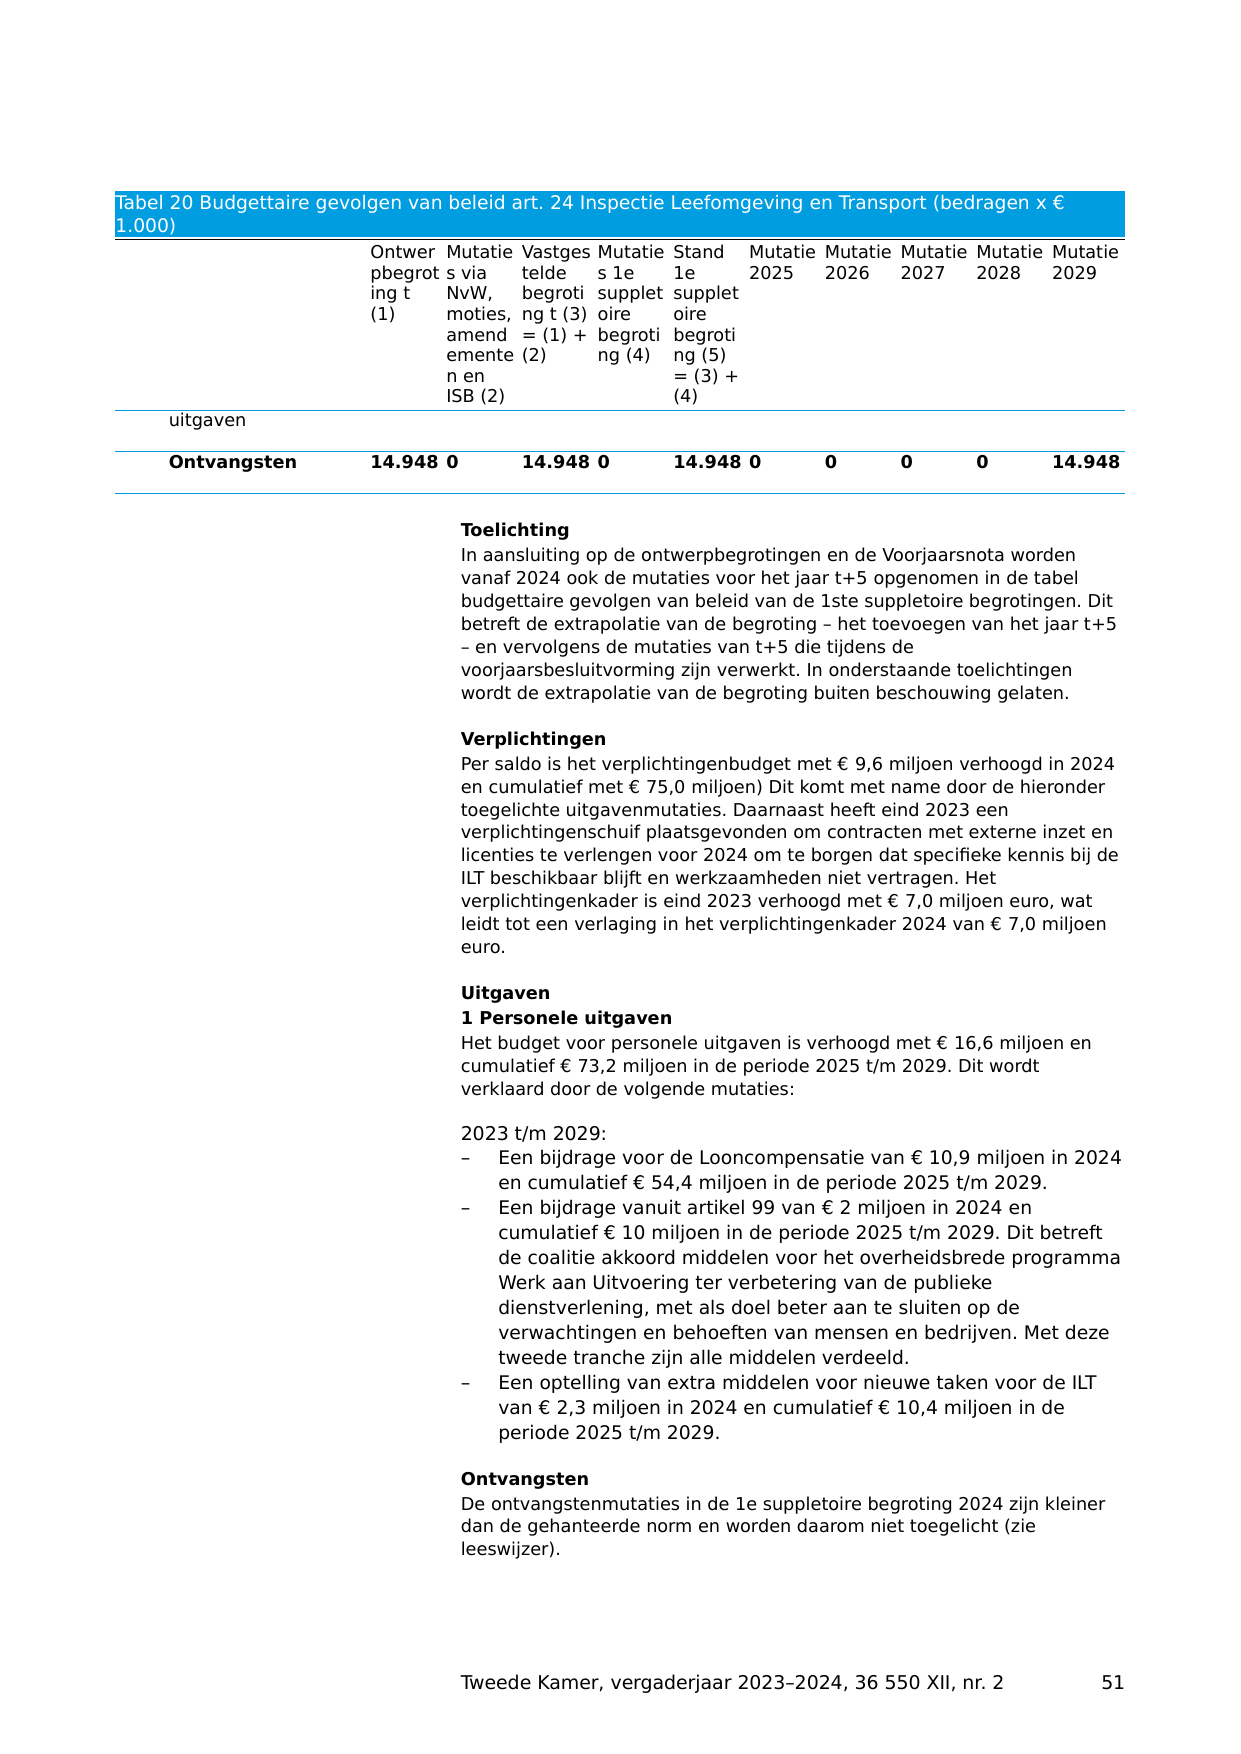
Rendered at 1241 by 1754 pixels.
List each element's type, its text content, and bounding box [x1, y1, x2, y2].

text In aansluiting op de ontwerpbegrotingen en de Voorjaarsnota worden vanaf 2024 ook de mutaties voor het jaar t+5 opgenomen in de tabel budgettaire gevolgen van beleid van de 1ste suppletoire begrotingen. Dit betreft de extrapolatie van de begroting – het toevoegen van het jaar t+5 – en vervolgens de mutaties van t+5 die tijdens de voorjaarsbesluitvorming zijn verwerkt. In onderstaande toelichtingen wordt de extrapolatie van de begroting buiten beschouwing gelaten. [461, 543, 1125, 704]
table_cell Mutaties via NvW, moties, amendementen en ISB (2) [443, 240, 519, 410]
table_cell [519, 431, 594, 451]
table_cell [973, 431, 1049, 451]
text Het budget voor personele uitgaven is verhoogd met € 16,6 miljoen en cumulatief € 73,2 miljoen in de periode 2025 t/m 2029. Dit wordt verklaard door de volgende mutaties: [461, 1031, 1125, 1100]
table_cell Ontvangsten [166, 452, 367, 472]
table_cell [367, 411, 443, 431]
table_cell 0 [443, 452, 519, 472]
table_cell [166, 473, 367, 493]
table_cell Mutatie 2029 [1049, 240, 1125, 410]
table_cell [367, 473, 443, 493]
table_cell [1049, 411, 1125, 431]
table_cell Mutatie 2028 [973, 240, 1049, 410]
table_cell 0 [822, 452, 897, 472]
table_cell [115, 431, 166, 451]
table_cell [898, 411, 973, 431]
table_cell [973, 411, 1049, 431]
table_cell 14.948 [1049, 452, 1125, 472]
table_cell [367, 431, 443, 451]
table_cell 0 [973, 452, 1049, 472]
table_cell 14.948 [367, 452, 443, 472]
table_cell [595, 431, 670, 451]
table_cell [443, 411, 519, 431]
table_cell [746, 411, 822, 431]
table_cell [519, 473, 594, 493]
text 2023 t/m 2029: [461, 1123, 1125, 1145]
table_cell [595, 411, 670, 431]
table_cell [115, 452, 166, 472]
table_cell [166, 240, 367, 410]
table_cell uitgaven [166, 411, 367, 431]
table_cell [595, 473, 670, 493]
table_cell Mutatie 2027 [898, 240, 973, 410]
table_cell 0 [898, 452, 973, 472]
table_cell 0 [595, 452, 670, 472]
table_cell [670, 431, 746, 451]
text De ontvangstenmutaties in de 1e suppletoire begroting 2024 zijn kleiner dan de gehanteerde norm en worden daarom niet toegelicht (zie leeswijzer). [461, 1492, 1125, 1560]
table_cell Mutatie 2025 [746, 240, 822, 410]
table_cell [822, 411, 897, 431]
table_cell [898, 473, 973, 493]
table_cell [443, 473, 519, 493]
table_cell 14.948 [670, 452, 746, 472]
table_cell 0 [746, 452, 822, 472]
table_cell [443, 431, 519, 451]
text Verplichtingen [461, 727, 1125, 750]
table_cell Stand 1e suppletoire begroting (5) = (3) + (4) [670, 240, 746, 410]
text Uitgaven [461, 981, 1125, 1004]
table_cell [670, 411, 746, 431]
table_cell [670, 473, 746, 493]
table_cell [1049, 431, 1125, 451]
table_cell Vastgestelde begroting t (3) = (1) + (2) [519, 240, 594, 410]
list Een optelling van extra middelen voor nieuwe taken voor de ILT van € 2,3 miljoen in 2024 en cumulatief € 10,4 miljoen in de periode 2025 t/m 2029. [461, 1370, 1125, 1445]
text Per saldo is het verplichtingenbudget met € 9,6 miljoen verhoogd in 2024 en cumulatief met € 75,0 miljoen) Dit komt met name door de hieronder toegelichte uitgavenmutaties. Daarnaast heeft eind 2023 een verplichtingenschuif plaatsgevonden om contracten met externe inzet en licenties te verlengen voor 2024 om te borgen dat specifieke kennis bij de ILT beschikbaar blijft en werkzaamheden niet vertragen. Het verplichtingenkader is eind 2023 verhoogd met € 7,0 miljoen euro, wat leidt tot een verlaging in het verplichtingenkader 2024 van € 7,0 miljoen euro. [461, 752, 1125, 958]
table_cell Ontwerpbegroting t (1) [367, 240, 443, 410]
table_cell [115, 473, 166, 493]
table_cell [115, 240, 166, 410]
table_cell [822, 431, 897, 451]
table_cell [746, 473, 822, 493]
table_cell [898, 431, 973, 451]
table_cell Mutaties 1e suppletoire begroting (4) [595, 240, 670, 410]
table_cell [746, 431, 822, 451]
table_cell [1049, 473, 1125, 493]
text Ontvangsten [461, 1467, 1125, 1489]
table_cell Mutatie 2026 [822, 240, 897, 410]
table_cell 14.948 [519, 452, 594, 472]
table_cell [519, 411, 594, 431]
table_cell [822, 473, 897, 493]
list Een bijdrage voor de Looncompensatie van € 10,9 miljoen in 2024 en cumulatief € 54,4 miljoen in de periode 2025 t/m 2029. [461, 1145, 1125, 1195]
table_cell [973, 473, 1049, 493]
text 1 Personele uitgaven [461, 1006, 1125, 1029]
text Toelichting [461, 518, 1125, 541]
table_cell [115, 411, 166, 431]
table_cell [166, 431, 367, 451]
list Een bijdrage vanuit artikel 99 van € 2 miljoen in 2024 en cumulatief € 10 miljoen in de periode 2025 t/m 2029. Dit betreft de coalitie akkoord middelen voor het overheidsbrede programma Werk aan Uitvoering ter verbetering van de publieke dienstverlening, met als doel beter aan te sluiten op de verwachtingen en behoeften van mensen en bedrijven. Met deze tweede tranche zijn alle middelen verdeeld. [461, 1195, 1125, 1370]
